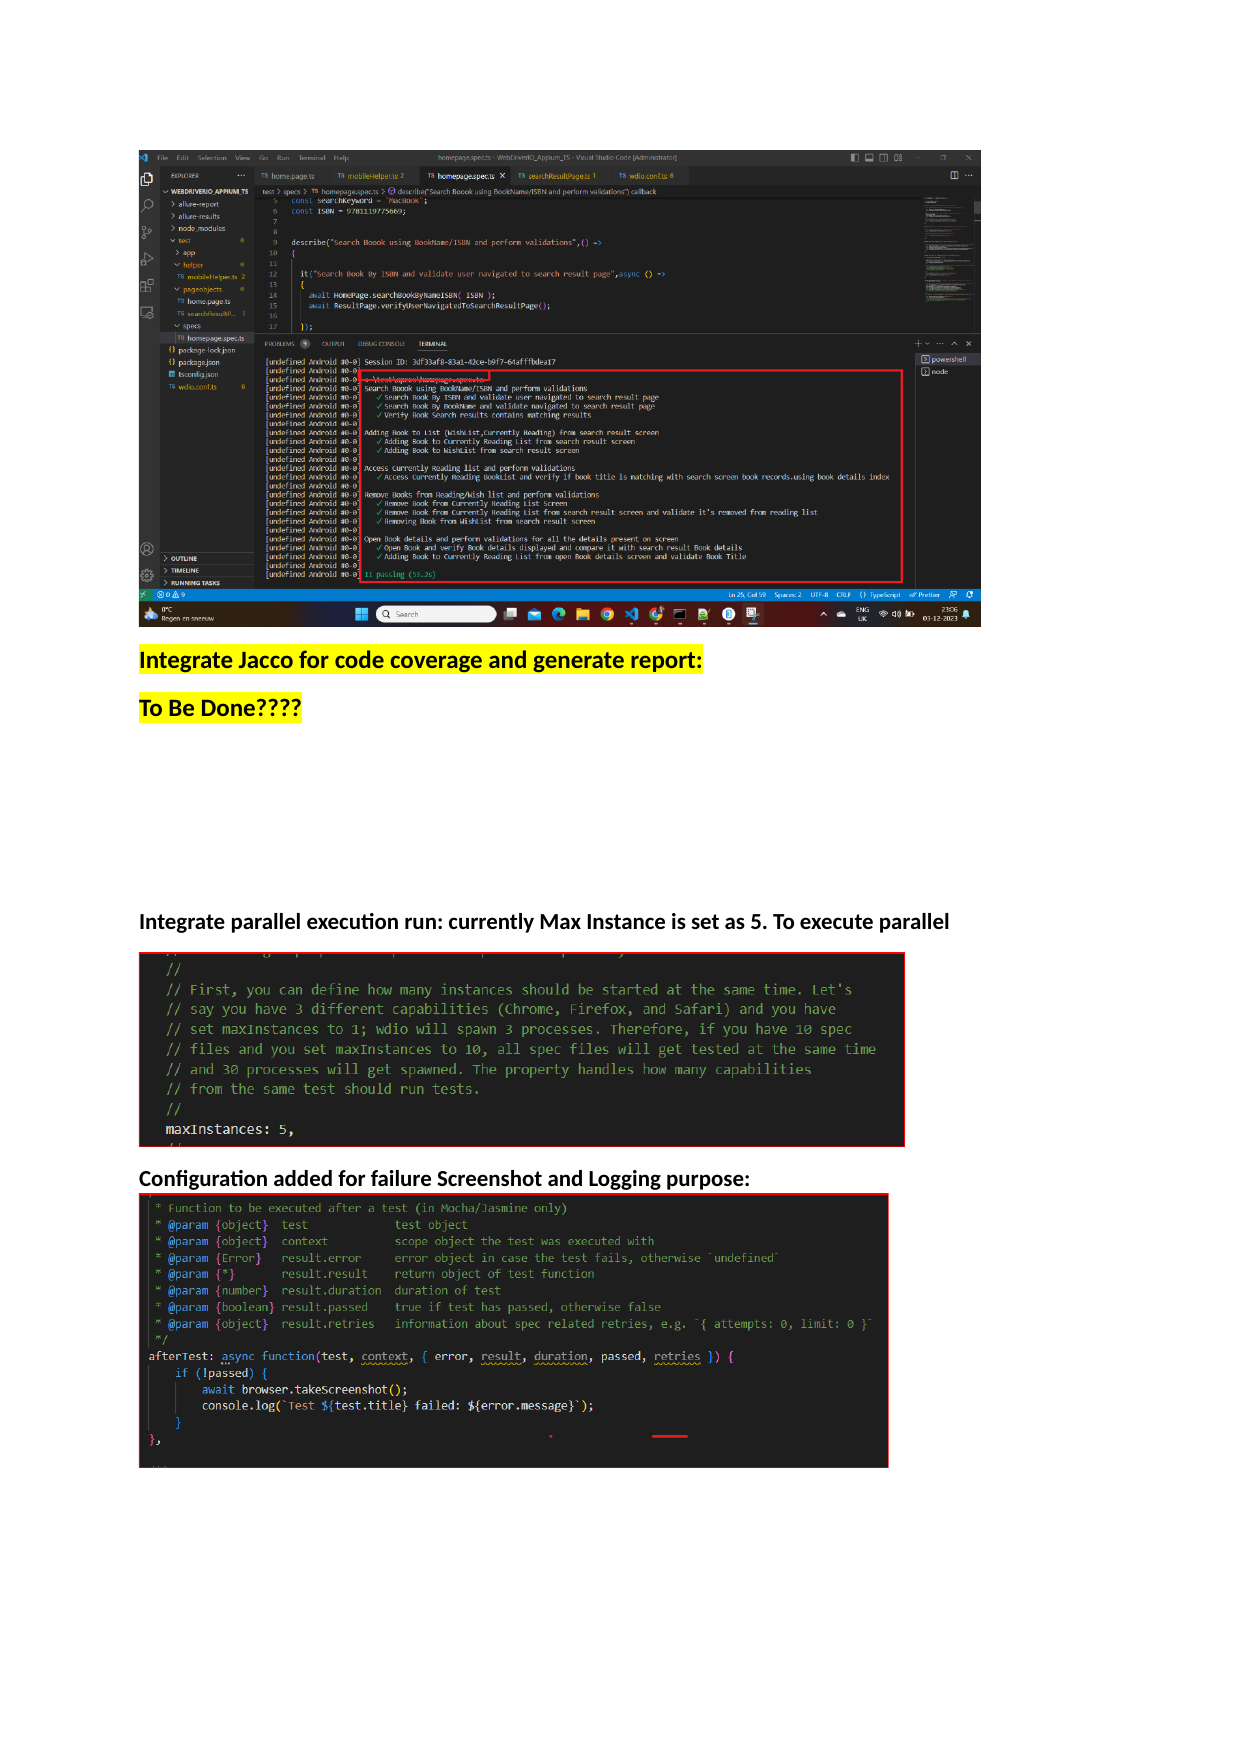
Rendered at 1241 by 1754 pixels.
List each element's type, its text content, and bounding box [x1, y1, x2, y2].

text Integrate Jacco for code coverage and generate report: [139, 644, 1101, 674]
text Integrate parallel execution run: currently Max Instance is set as 5. To execute parallel [139, 907, 1101, 935]
text To Be Done???? [139, 692, 1101, 752]
text Configuration added for failure Screenshot and Logging purpose: [139, 1164, 1101, 1468]
